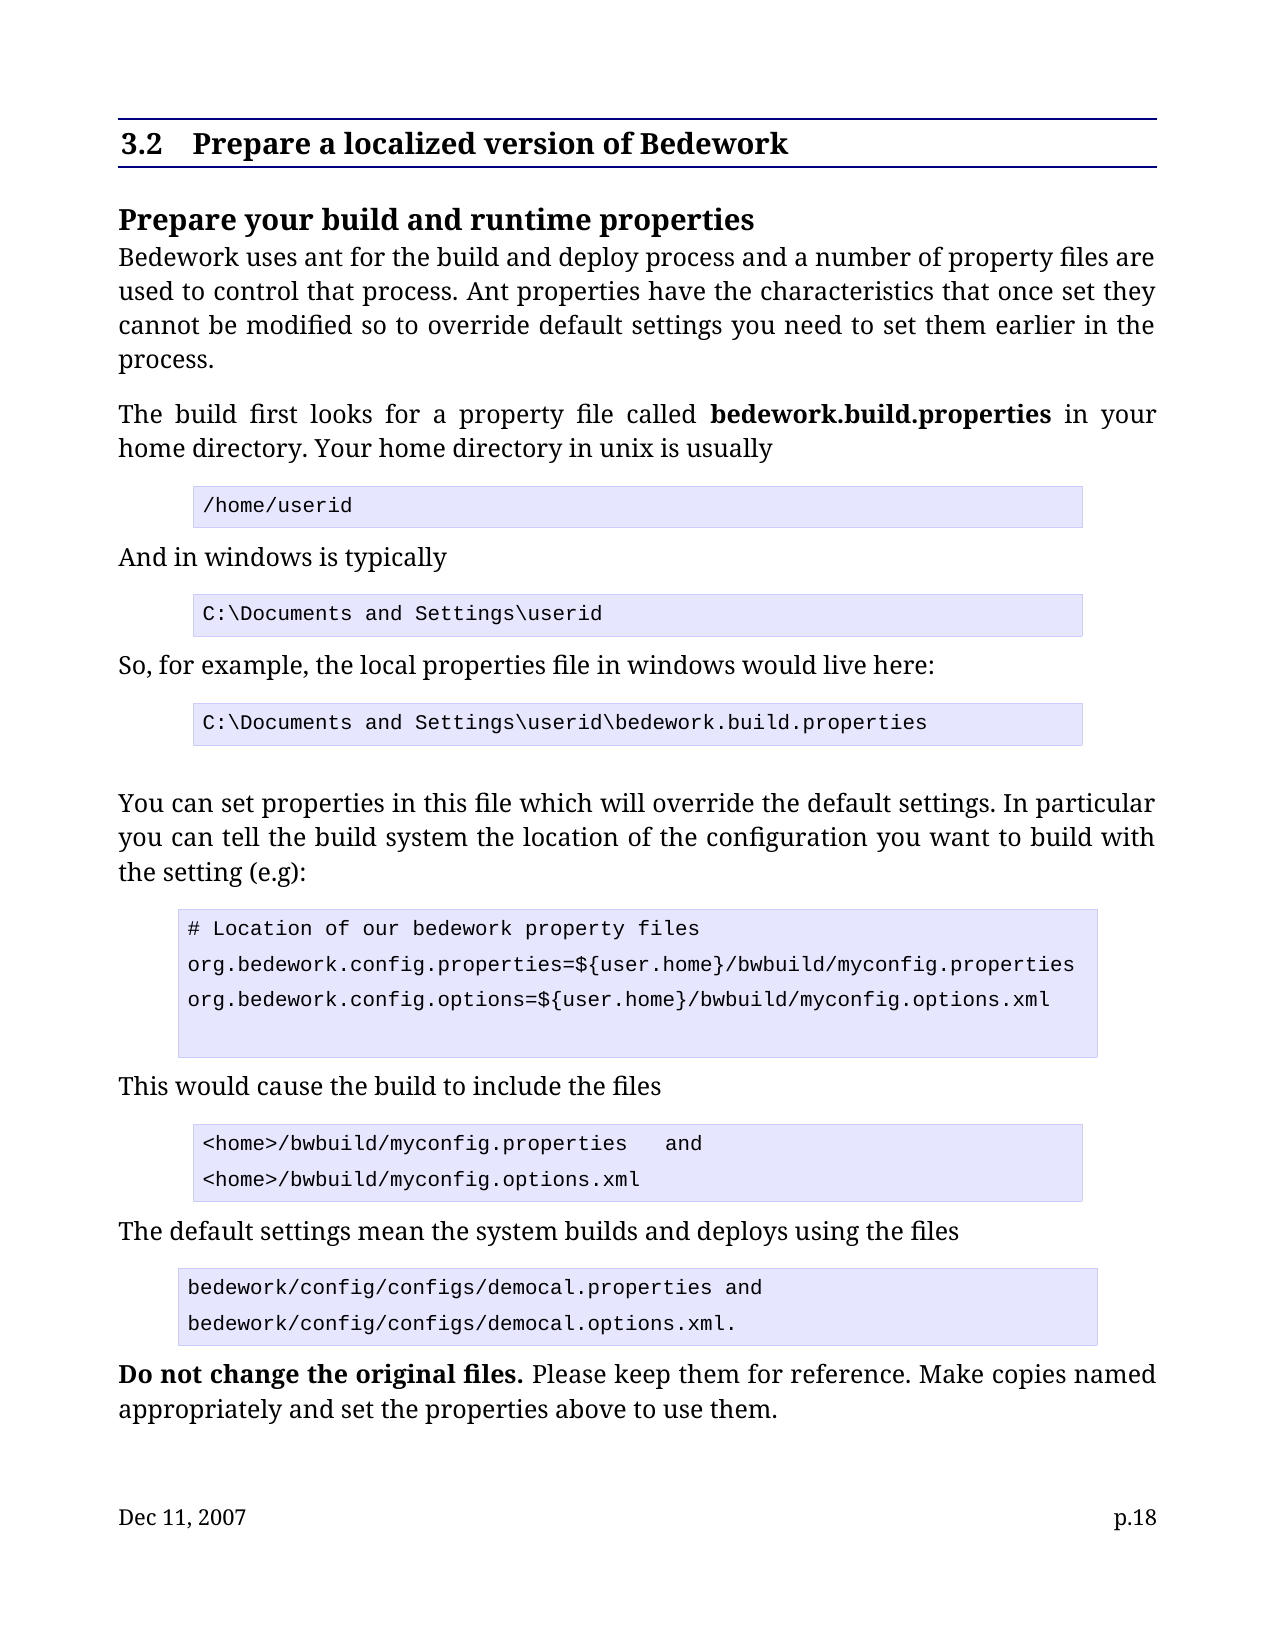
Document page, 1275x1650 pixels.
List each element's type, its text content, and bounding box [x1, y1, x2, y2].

text The default settings mean the system builds and deploys using the files [118, 1213, 1157, 1247]
text This would cause the build to include the files [118, 1069, 1157, 1103]
text And in windows is typically [118, 539, 1157, 573]
text Do not change the original files. Please keep them for reference. Make copies named appropriately and set the properties above to use them. [118, 1357, 1157, 1425]
text org.bedework.config.options=${user.home}/bwbuild/myconfig.options.xml [179, 980, 1097, 1013]
text bedework/config/configs/democal.properties and bedework/config/configs/democal.options.xml. [179, 1269, 1097, 1345]
text <home>/bwbuild/myconfig.options.xml [194, 1159, 1082, 1201]
text # Location of our bedework property files [179, 910, 1097, 942]
text So, for example, the local properties file in windows would live here: [118, 648, 1157, 682]
subtitle Prepare a localized version of Bedework [118, 120, 1157, 166]
subtitle Prepare your build and runtime properties [118, 199, 1157, 239]
text Bedework uses ant for the build and deploy process and a number of property files are used to control that process. Ant properties have the characteristics that once set they cannot be modified so to override default settings you need to set them earlier in the process. [118, 239, 1157, 376]
text The build first looks for a property file called bedework.build.properties in your home directory. Your home directory in unix is usually [118, 397, 1157, 465]
text C:\Documents and Settings\userid [194, 595, 1082, 636]
text <home>/bwbuild/myconfig.properties and [194, 1125, 1082, 1157]
text You can set properties in this file which will override the default settings. In particular you can tell the build system the location of the configuration you want to build with the setting (e.g): [118, 786, 1157, 888]
text C:\Documents and Settings\userid\bedework.build.properties [194, 704, 1082, 745]
text /home/userid [194, 487, 1082, 527]
text org.bedework.config.properties=${user.home}/bwbuild/myconfig.properties [179, 945, 1097, 977]
